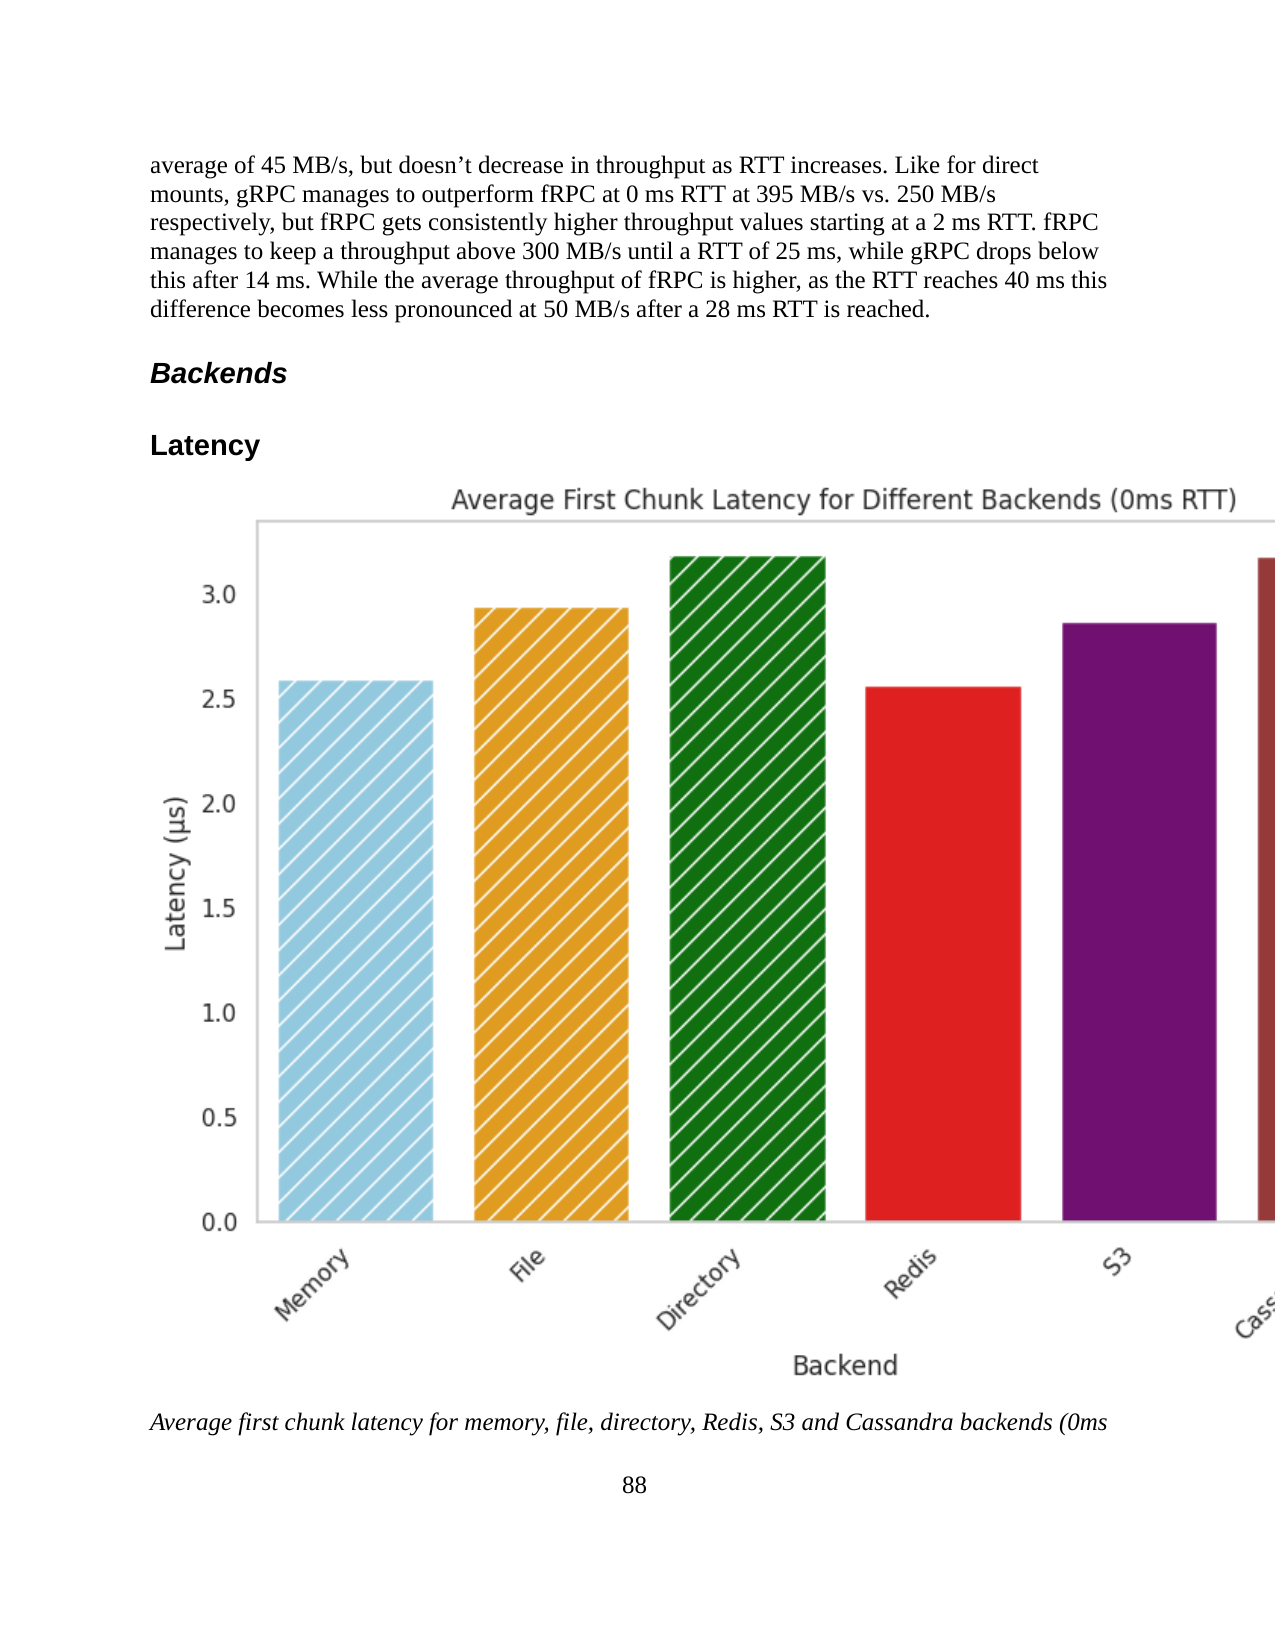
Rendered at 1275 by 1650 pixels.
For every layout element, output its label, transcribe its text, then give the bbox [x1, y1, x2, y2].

subtitle Latency [150, 427, 1125, 461]
text average of 45 MB/s, but doesn’t decrease in throughput as RTT increases. Like for direct mounts, gRPC manages to outperform fRPC at 0 ms RTT at 395 MB/s vs. 250 MB/s respectively, but fRPC gets consistently higher throughput values starting at a 2 ms RTT. fRPC manages to keep a throughput above 300 MB/s until a RTT of 25 ms, while gRPC drops below this after 14 ms. While the average throughput of fRPC is higher, as the RTT reaches 40 ms this difference becomes less pronounced at 50 MB/s after a 28 ms RTT is reached. [150, 150, 1125, 322]
text Average first chunk latency for memory, file, directory, Redis, S3 and Cassandra backends (0ms [150, 1407, 1125, 1436]
subtitle Backends [150, 356, 1125, 390]
picture [150, 473, 1275, 1395]
